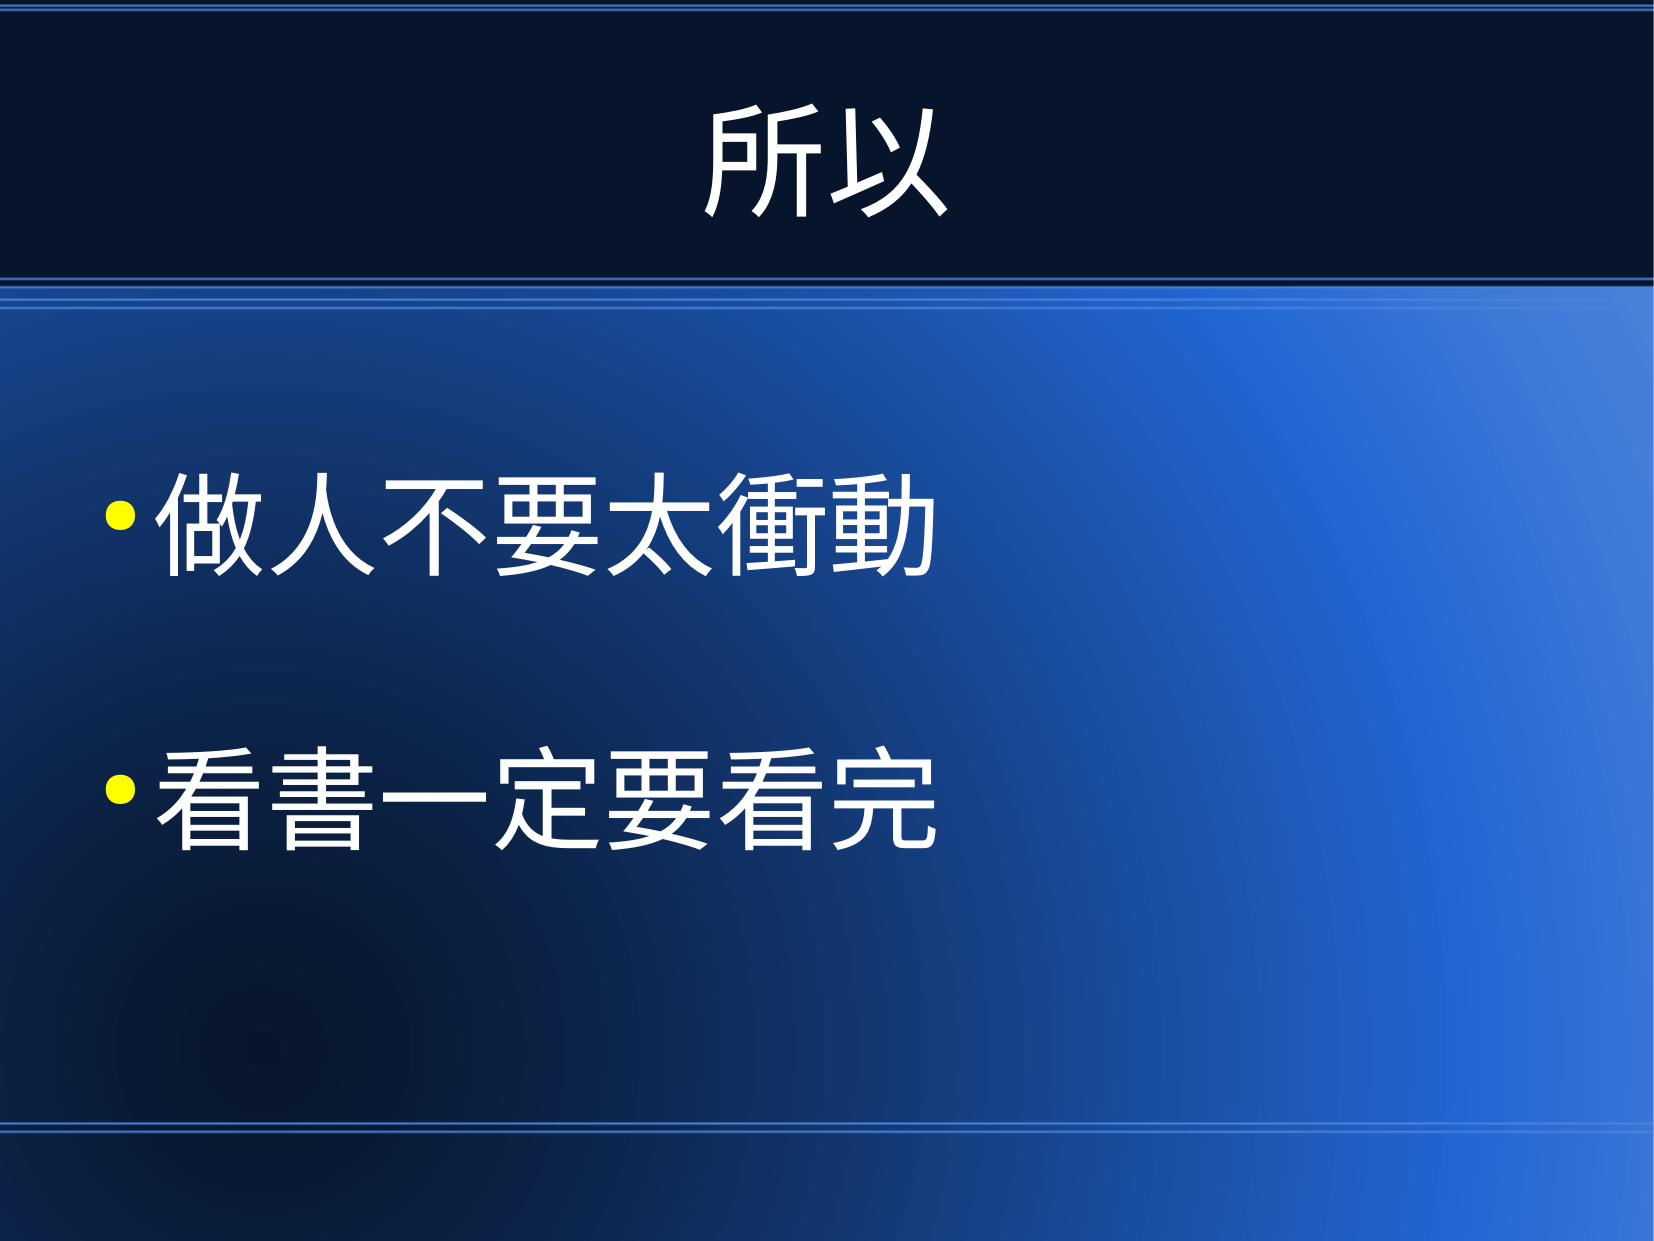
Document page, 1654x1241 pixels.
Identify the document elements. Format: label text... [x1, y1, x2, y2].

list 做人不要太衝動 看書一定要看完 [82, 355, 1571, 1241]
picture [0, 0, 1654, 1241]
title 所以 [82, 49, 1571, 257]
